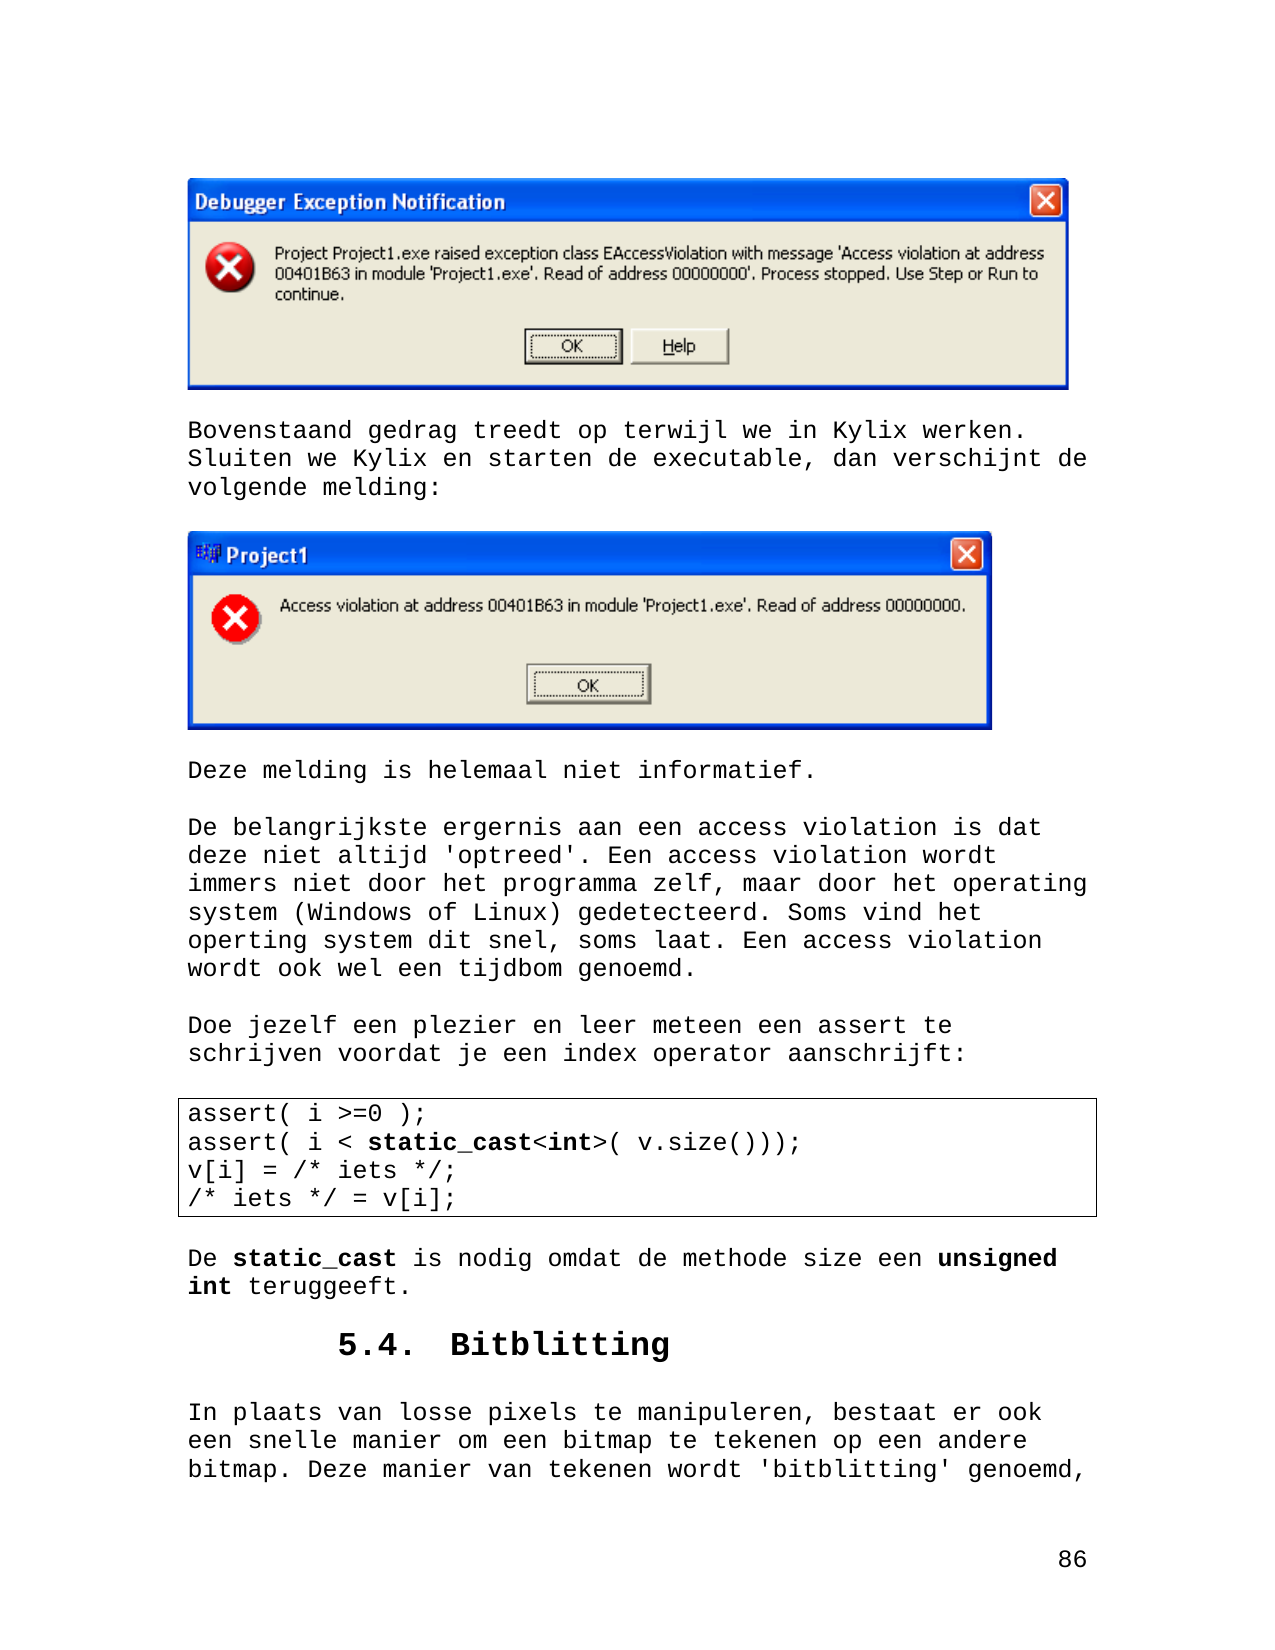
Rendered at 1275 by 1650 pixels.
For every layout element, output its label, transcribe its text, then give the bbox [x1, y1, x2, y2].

picture [187, 531, 993, 730]
text In plaats van losse pixels te manipuleren, bestaat er ook een snelle manier om een bitmap te tekenen op een andere bitmap. Deze manier van tekenen wordt 'bitblitting' genoemd, [187, 1400, 1087, 1485]
picture [187, 178, 1069, 390]
text assert( i >=0 ); [179, 1099, 1096, 1129]
text assert( i < static_cast<int>( v.size())); [187, 1129, 1087, 1157]
text v[i] = /* iets */; [187, 1157, 1087, 1183]
subtitle Bitblitting [337, 1327, 1087, 1365]
text De belangrijkste ergernis aan een access violation is dat deze niet altijd 'optreed'. Een access violation wordt immers niet door het programma zelf, maar door het operating system (Windows of Linux) gedetecteerd. Soms vind het operting system dit snel, soms laat. Een access violation wordt ook wel een tijdbom genoemd. [187, 814, 1087, 984]
text De static_cast is nodig omdat de methode size een unsigned int teruggeeft. [187, 1246, 1087, 1302]
text Bovenstaand gedrag treedt op terwijl we in Kylix werken. Sluiten we Kylix en starten de executable, dan verschijnt de volgende melding: [187, 418, 1087, 503]
text Deze melding is helemaal niet informatief. [187, 758, 1087, 786]
text /* iets */ = v[i]; [179, 1183, 1096, 1216]
text Doe jezelf een plezier en leer meteen een assert te schrijven voordat je een index operator aanschrijft: [187, 1013, 1087, 1069]
